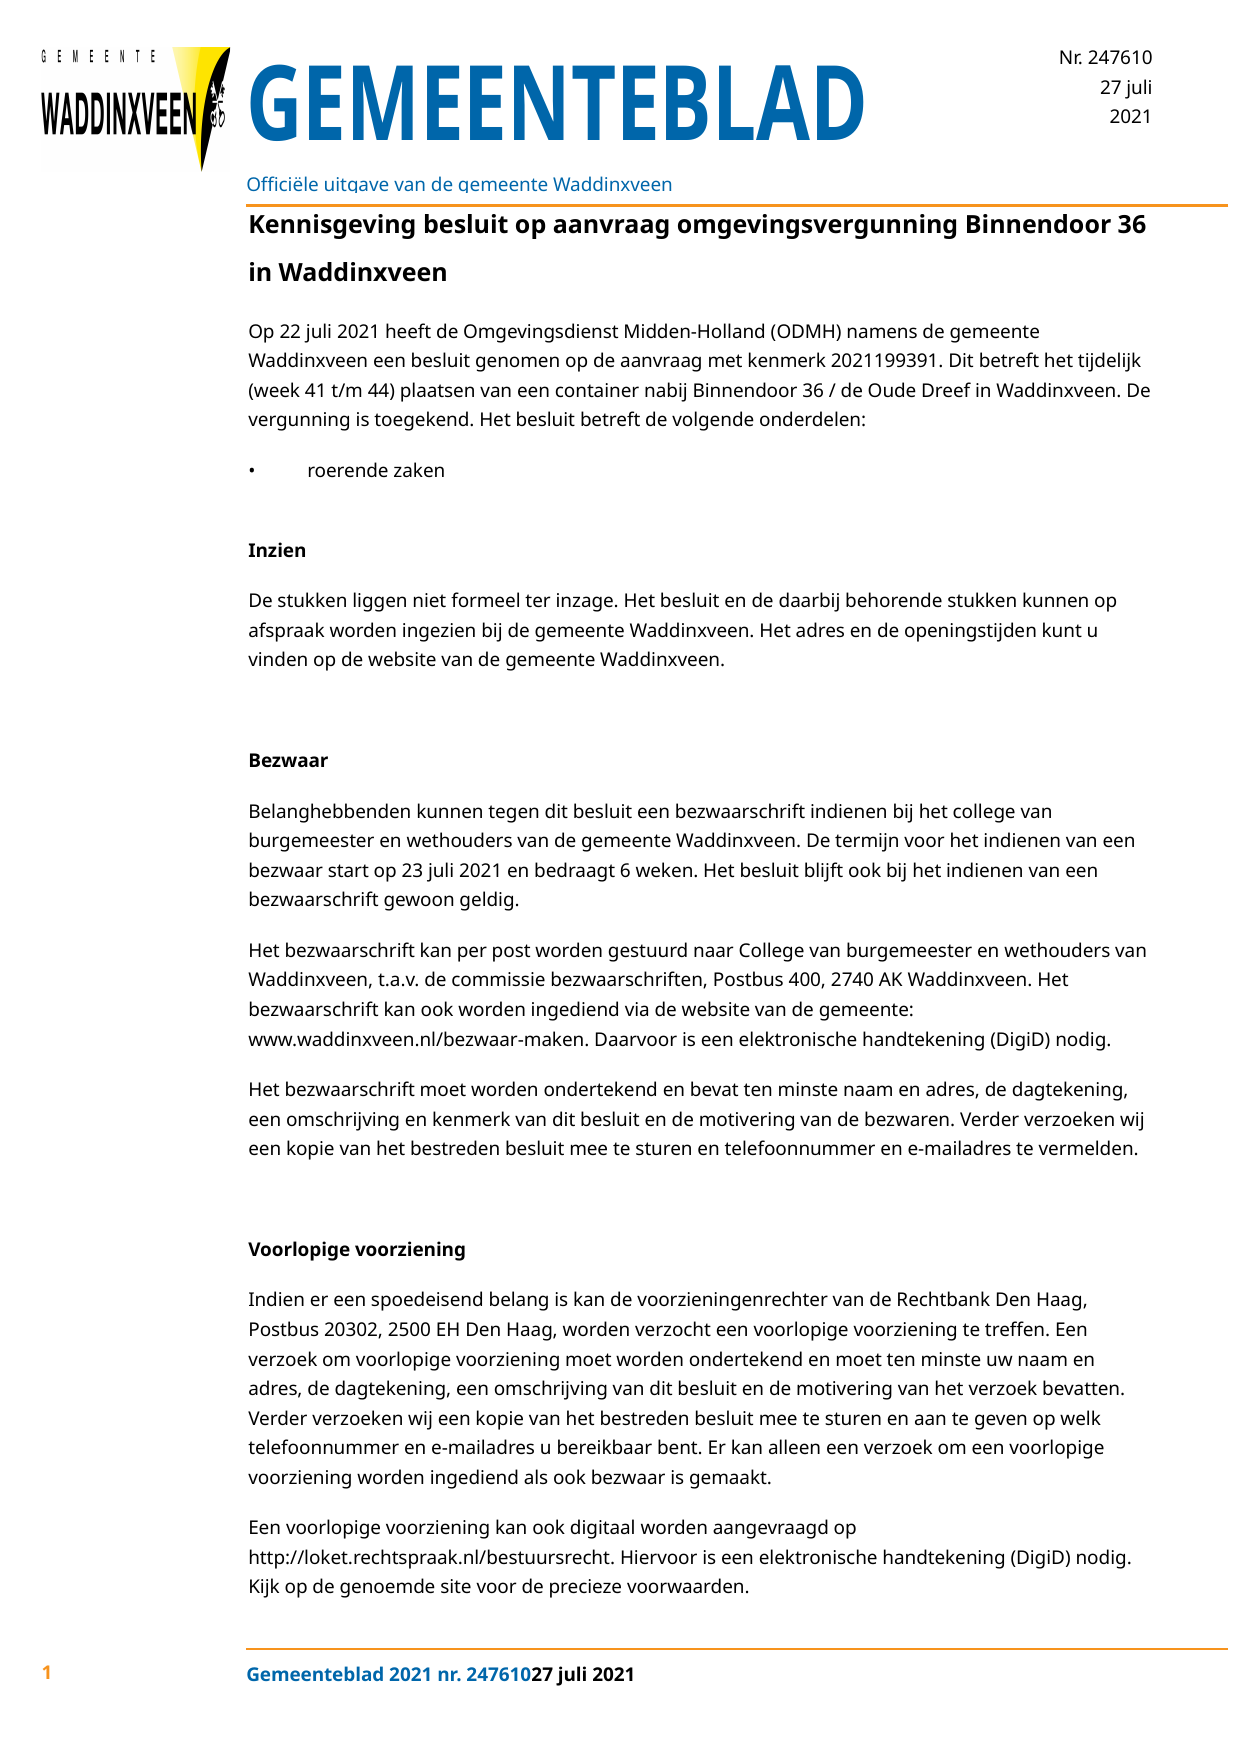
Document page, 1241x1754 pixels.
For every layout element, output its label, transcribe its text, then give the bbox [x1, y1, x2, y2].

text Een voorlopige voorziening kan ook digitaal worden aangevraagd op http://loket.rechtspraak.nl/bestuursrecht. Hiervoor is een elektronische handtekening (DigiD) nodig. Kijk op de genoemde site voor de precieze voorwaarden. [248, 1514, 1152, 1599]
text Inzien [248, 537, 1152, 563]
text De stukken liggen niet formeel ter inzage. Het besluit en de daarbij behorende stukken kunnen op afspraak worden ingezien bij de gemeente Waddinxveen. Het adres en de openingstijden kunt u vinden op de website van de gemeente Waddinxveen. [248, 587, 1152, 672]
text Op 22 juli 2021 heeft de Omgevingsdienst Midden-Holland (ODMH) namens de gemeente Waddinxveen een besluit genomen op de aanvraag met kenmerk 2021199391. Dit betreft het tijdelijk (week 41 t/m 44) plaatsen van een container nabij Binnendoor 36 / de Oude Dreef in Waddinxveen. De vergunning is toegekend. Het besluit betreft de volgende onderdelen: [248, 318, 1152, 432]
text Belanghebbenden kunnen tegen dit besluit een bezwaarschrift indienen bij het college van burgemeester en wethouders van de gemeente Waddinxveen. De termijn voor het indienen van een bezwaar start op 23 juli 2021 en bedraagt 6 weken. Het besluit blijft ook bij het indienen van een bezwaarschrift gewoon geldig. [248, 798, 1152, 912]
picture [41, 47, 231, 172]
text Indien er een spoedeisend belang is kan de voorzieningenrechter van de Rechtbank Den Haag, Postbus 20302, 2500 EH Den Haag, worden verzocht een voorlopige voorziening te treffen. Een verzoek om voorlopige voorziening moet worden ondertekend en moet ten minste uw naam en adres, de dagtekening, een omschrijving van dit besluit en de motivering van het verzoek bevatten. Verder verzoeken wij een kopie van het bestreden besluit mee te sturen en aan te geven op welk telefoonnummer en e-mailadres u bereikbaar bent. Er kan alleen een verzoek om een voorlopige voorziening worden ingediend als ook bezwaar is gemaakt. [248, 1287, 1152, 1490]
text Kennisgeving besluit op aanvraag omgevingsvergunning Binnendoor 36 in Waddinxveen [248, 207, 1152, 288]
list roerende zaken [248, 457, 1152, 483]
text Bezwaar [248, 747, 1152, 773]
text Het bezwaarschrift kan per post worden gestuurd naar College van burgemeester en wethouders van Waddinxveen, t.a.v. de commissie bezwaarschriften, Postbus 400, 2740 AK Waddinxveen. Het bezwaarschrift kan ook worden ingediend via de website van de gemeente: www.waddinxveen.nl/bezwaar-maken. Daarvoor is een elektronische handtekening (DigiD) nodig. [248, 937, 1152, 1052]
text Het bezwaarschrift moet worden ondertekend en bevat ten minste naam en adres, de dagtekening, een omschrijving en kenmerk van dit besluit en de motivering van de bezwaren. Verder verzoeken wij een kopie van het bestreden besluit mee te sturen en telefoonnummer en e-mailadres te vermelden. [248, 1076, 1152, 1161]
text Voorlopige voorziening [248, 1236, 1152, 1262]
